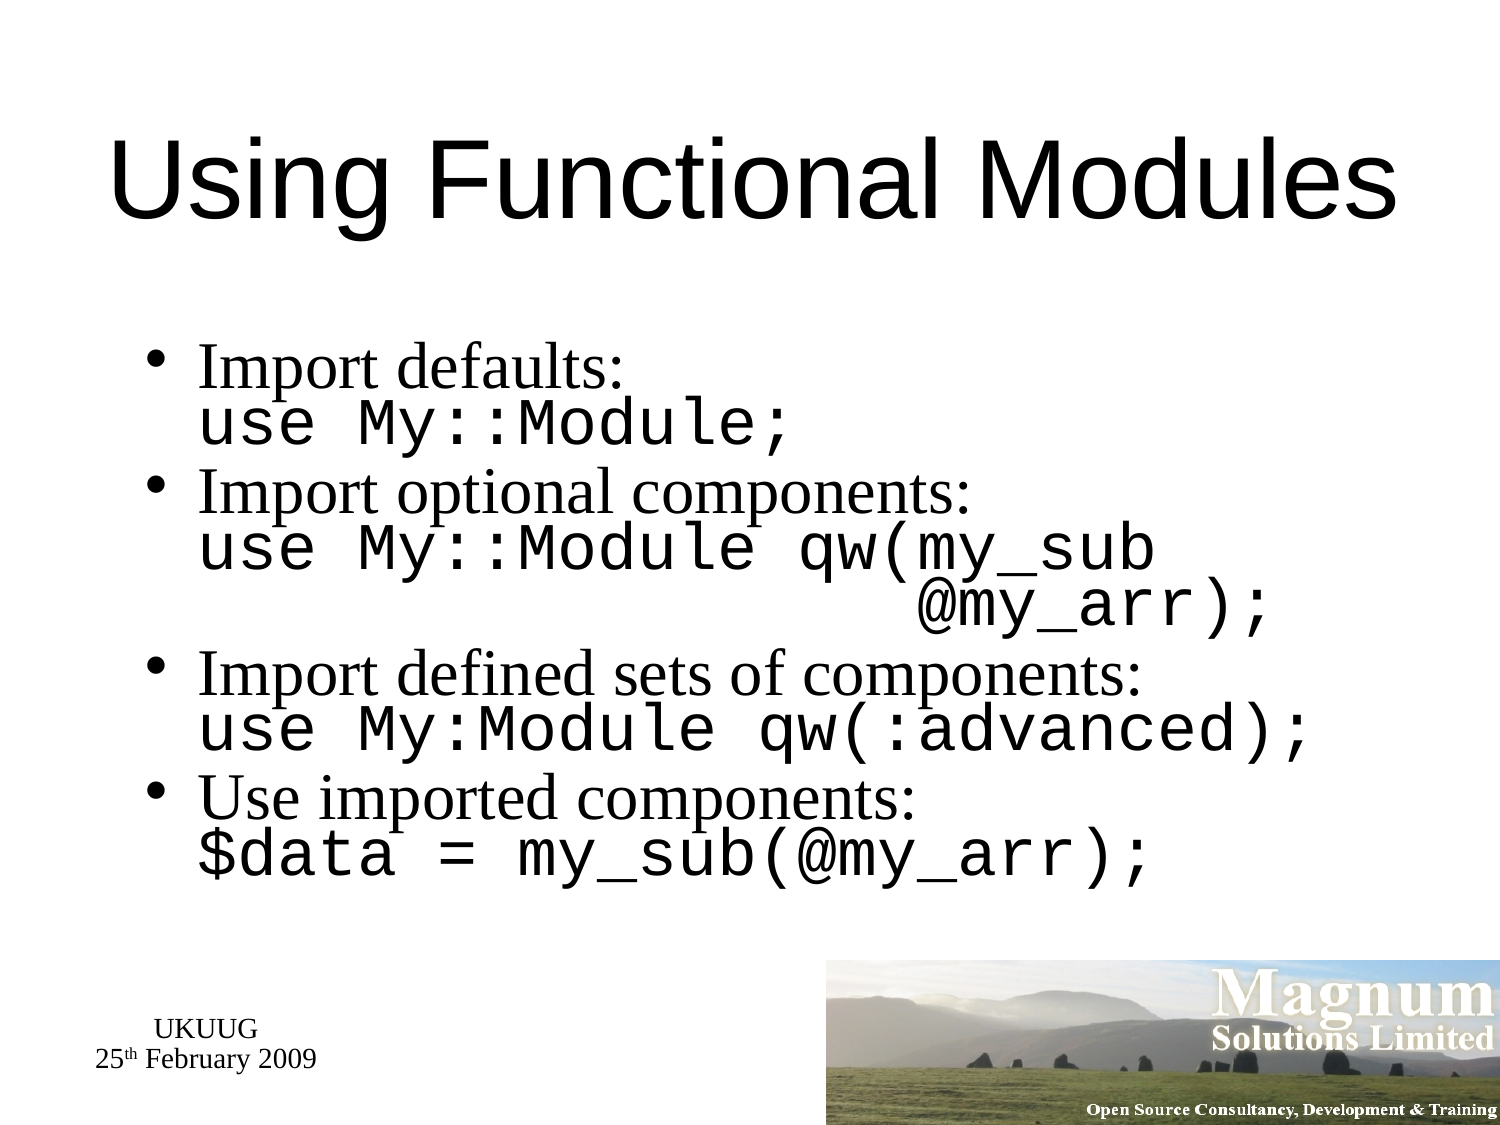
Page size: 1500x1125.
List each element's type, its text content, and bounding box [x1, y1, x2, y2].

title Using Functional Modules [59, 62, 1447, 250]
picture [826, 960, 1500, 1125]
list Import defaults: use My::Module; Import optional components: use My::Module qw(my_sub @my_arr); Import defined sets of components: use My:Module qw(:advanced); Use imported components: $data = my_sub(@my_arr); [112, 337, 1388, 1013]
